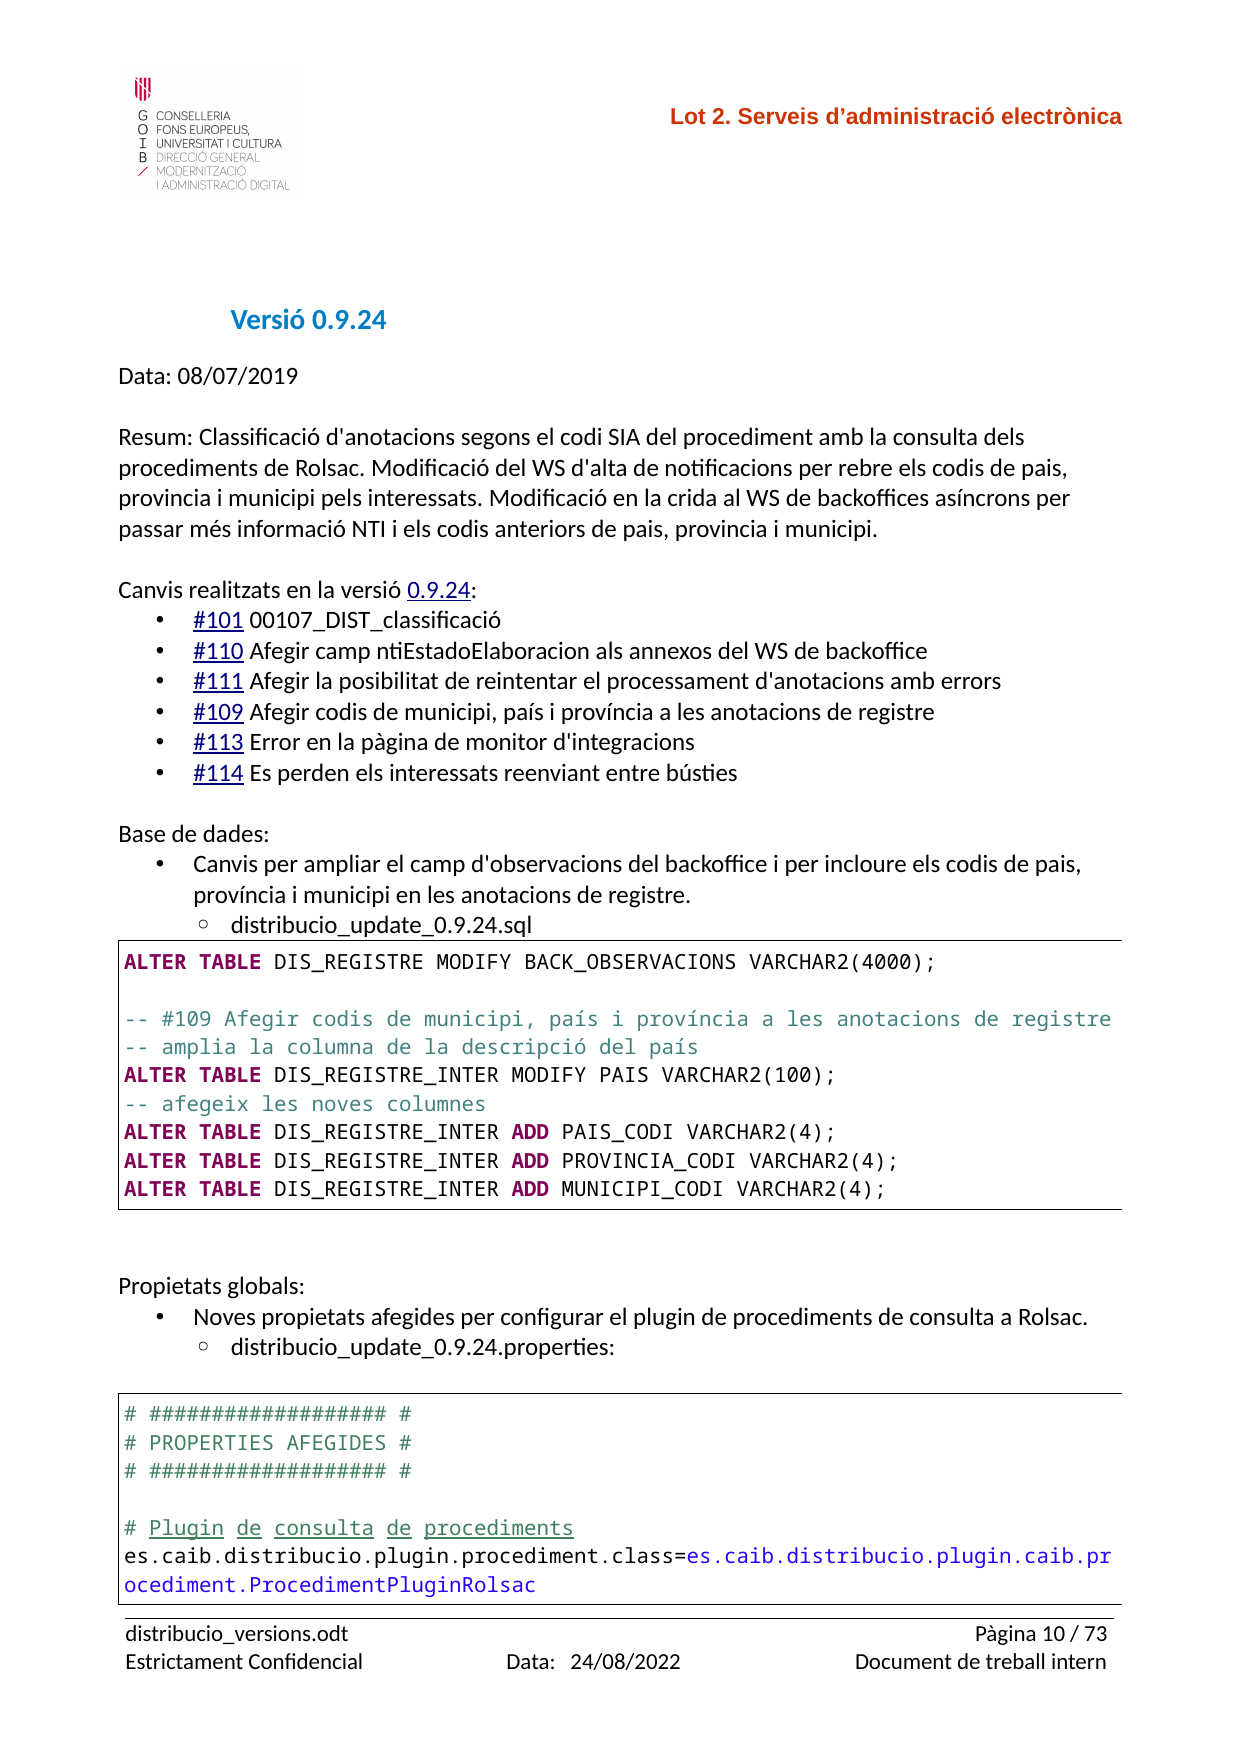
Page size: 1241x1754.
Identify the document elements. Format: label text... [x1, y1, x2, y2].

text Data: 08/07/2019 [118, 360, 1122, 391]
list distribucio_update_0.9.24.sql [193, 909, 1122, 940]
picture [126, 70, 299, 197]
list #109 Afegir codis de municipi, país i província a les anotacions de registre [156, 696, 1122, 726]
list Canvis per ampliar el camp d'observacions del backoffice i per incloure els codis de pais, província i municipi en les anotacions de registre. [156, 848, 1122, 909]
list distribucio_update_0.9.24.properties: [193, 1332, 1122, 1362]
table_header ALTER TABLE DIS_REGISTRE MODIFY BACK_OBSERVACIONS VARCHAR2(4000); -- #109 Afegir codis de municipi, país i província a les anotacions de registre -- amplia la columna de la descripció del país ALTER TABLE DIS_REGISTRE_INTER MODIFY PAIS VARCHAR2(100); -- afegeix les noves columnes ALTER TABLE DIS_REGISTRE_INTER ADD PAIS_CODI VARCHAR2(4); ALTER TABLE DIS_REGISTRE_INTER ADD PROVINCIA_CODI VARCHAR2(4); ALTER TABLE DIS_REGISTRE_INTER ADD MUNICIPI_CODI VARCHAR2(4); [119, 941, 1122, 1208]
list #101 00107_DIST_classificació [156, 604, 1122, 635]
list #110 Afegir camp ntiEstadoElaboracion als annexos del WS de backoffice [156, 635, 1122, 665]
text Resum: Classificació d'anotacions segons el codi SIA del procediment amb la consulta dels procediments de Rolsac. Modificació del WS d'alta de notificacions per rebre els codis de pais, provincia i municipi pels interessats. Modificació en la crida al WS de backoffices asíncrons per passar més informació NTI i els codis anteriors de pais, provincia i municipi. [118, 421, 1122, 543]
subtitle Versió 0.9.24 [153, 301, 1122, 336]
table_header # ################### # # PROPERTIES AFEGIDES # # ################### # # Plugin de consulta de procediments es.caib.distribucio.plugin.procediment.class=es.caib.distribucio.plugin.caib.procediment.ProcedimentPluginRolsac [119, 1394, 1122, 1604]
list #113 Error en la pàgina de monitor d'integracions [156, 726, 1122, 757]
list #114 Es perden els interessats reenviant entre bústies [156, 757, 1122, 787]
text Propietats globals: [118, 1271, 1122, 1301]
list Noves propietats afegides per configurar el plugin de procediments de consulta a Rolsac. [156, 1301, 1122, 1332]
text Base de dades: [118, 818, 1122, 848]
text Canvis realitzats en la versió 0.9.24: [118, 574, 1122, 604]
list #111 Afegir la posibilitat de reintentar el processament d'anotacions amb errors [156, 665, 1122, 696]
